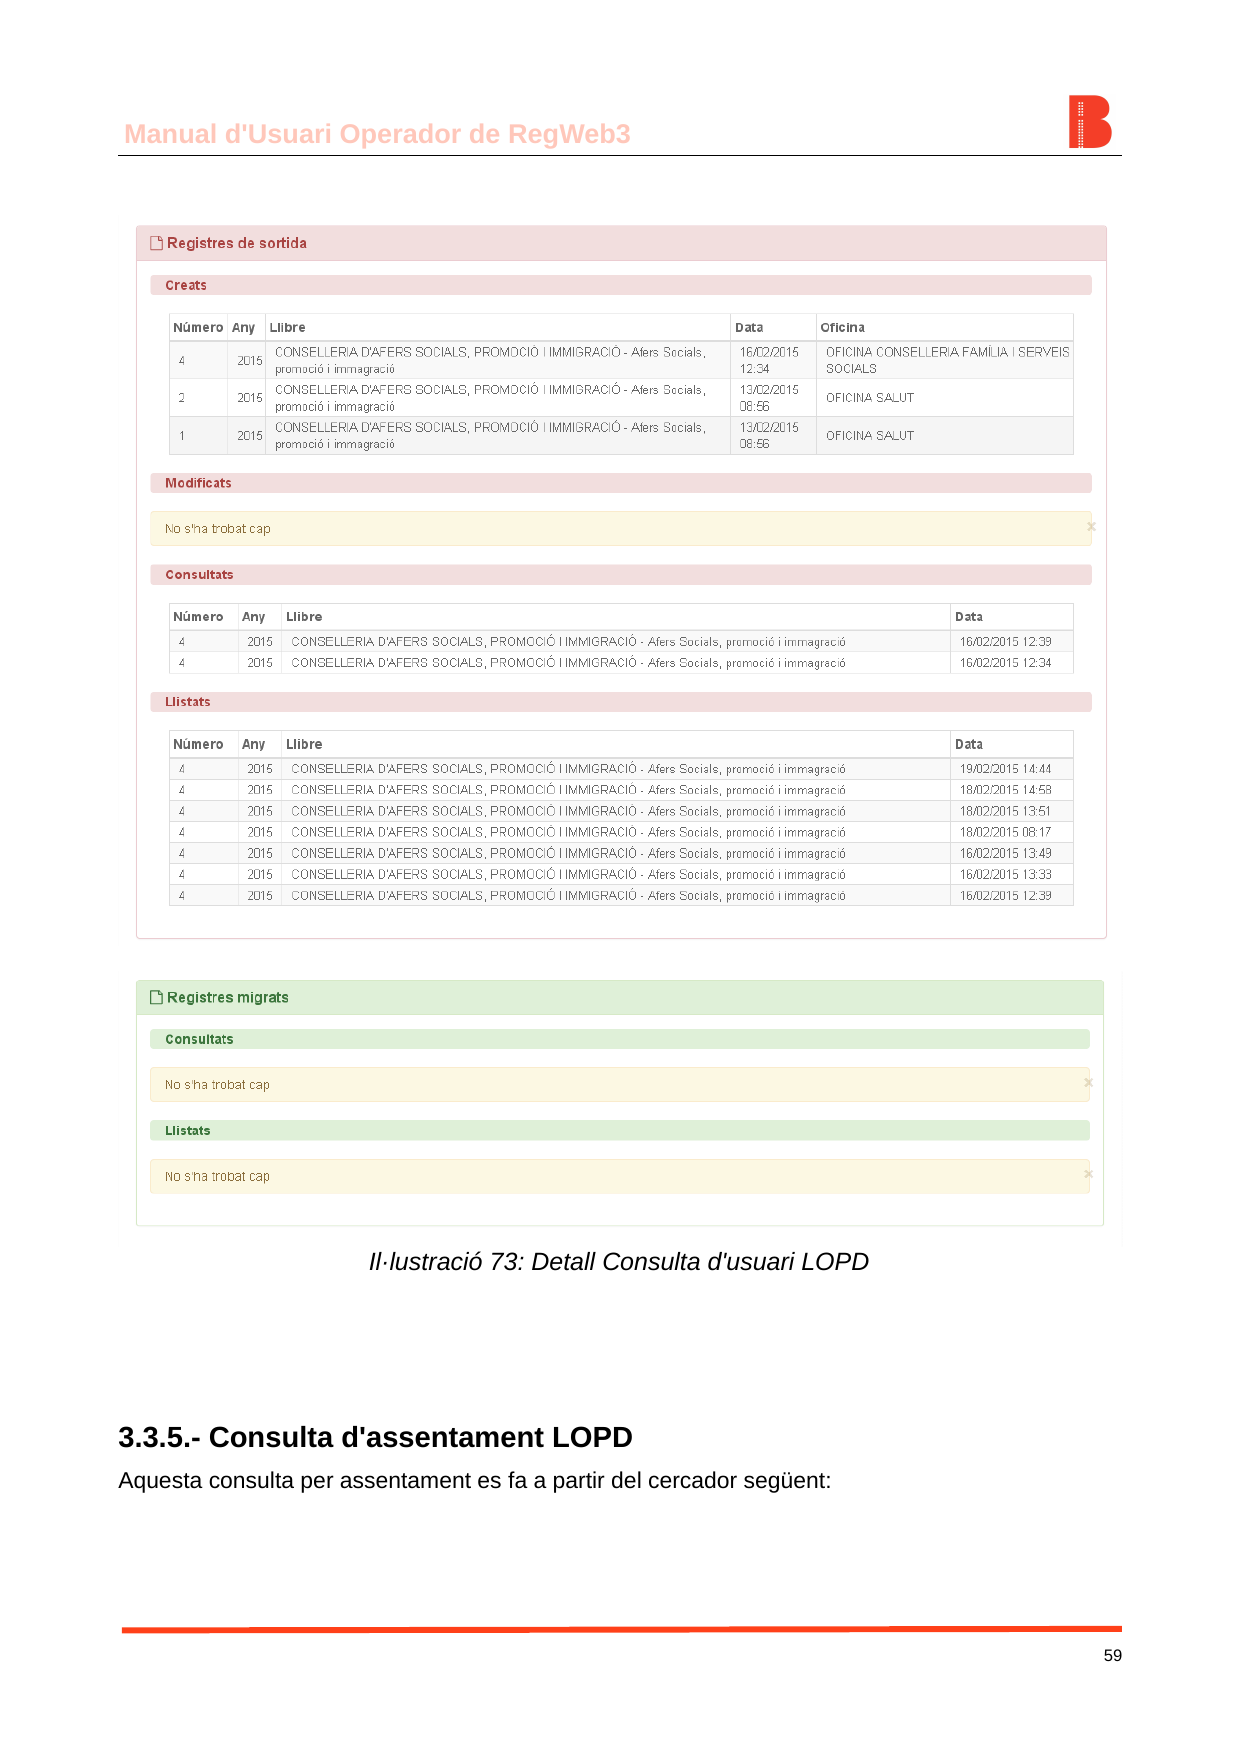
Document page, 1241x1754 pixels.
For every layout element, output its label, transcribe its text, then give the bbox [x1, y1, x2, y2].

picture [1063, 94, 1117, 150]
picture [118, 215, 1123, 946]
subtitle Consulta d'assentament LOPD [118, 1421, 1122, 1454]
text Il·lustració 73: Detall Consulta d'usuari LOPD [118, 1247, 1122, 1276]
text Aquesta consulta per assentament es fa a partir del cercador següent: [118, 1467, 1122, 1493]
picture [118, 971, 1123, 1247]
